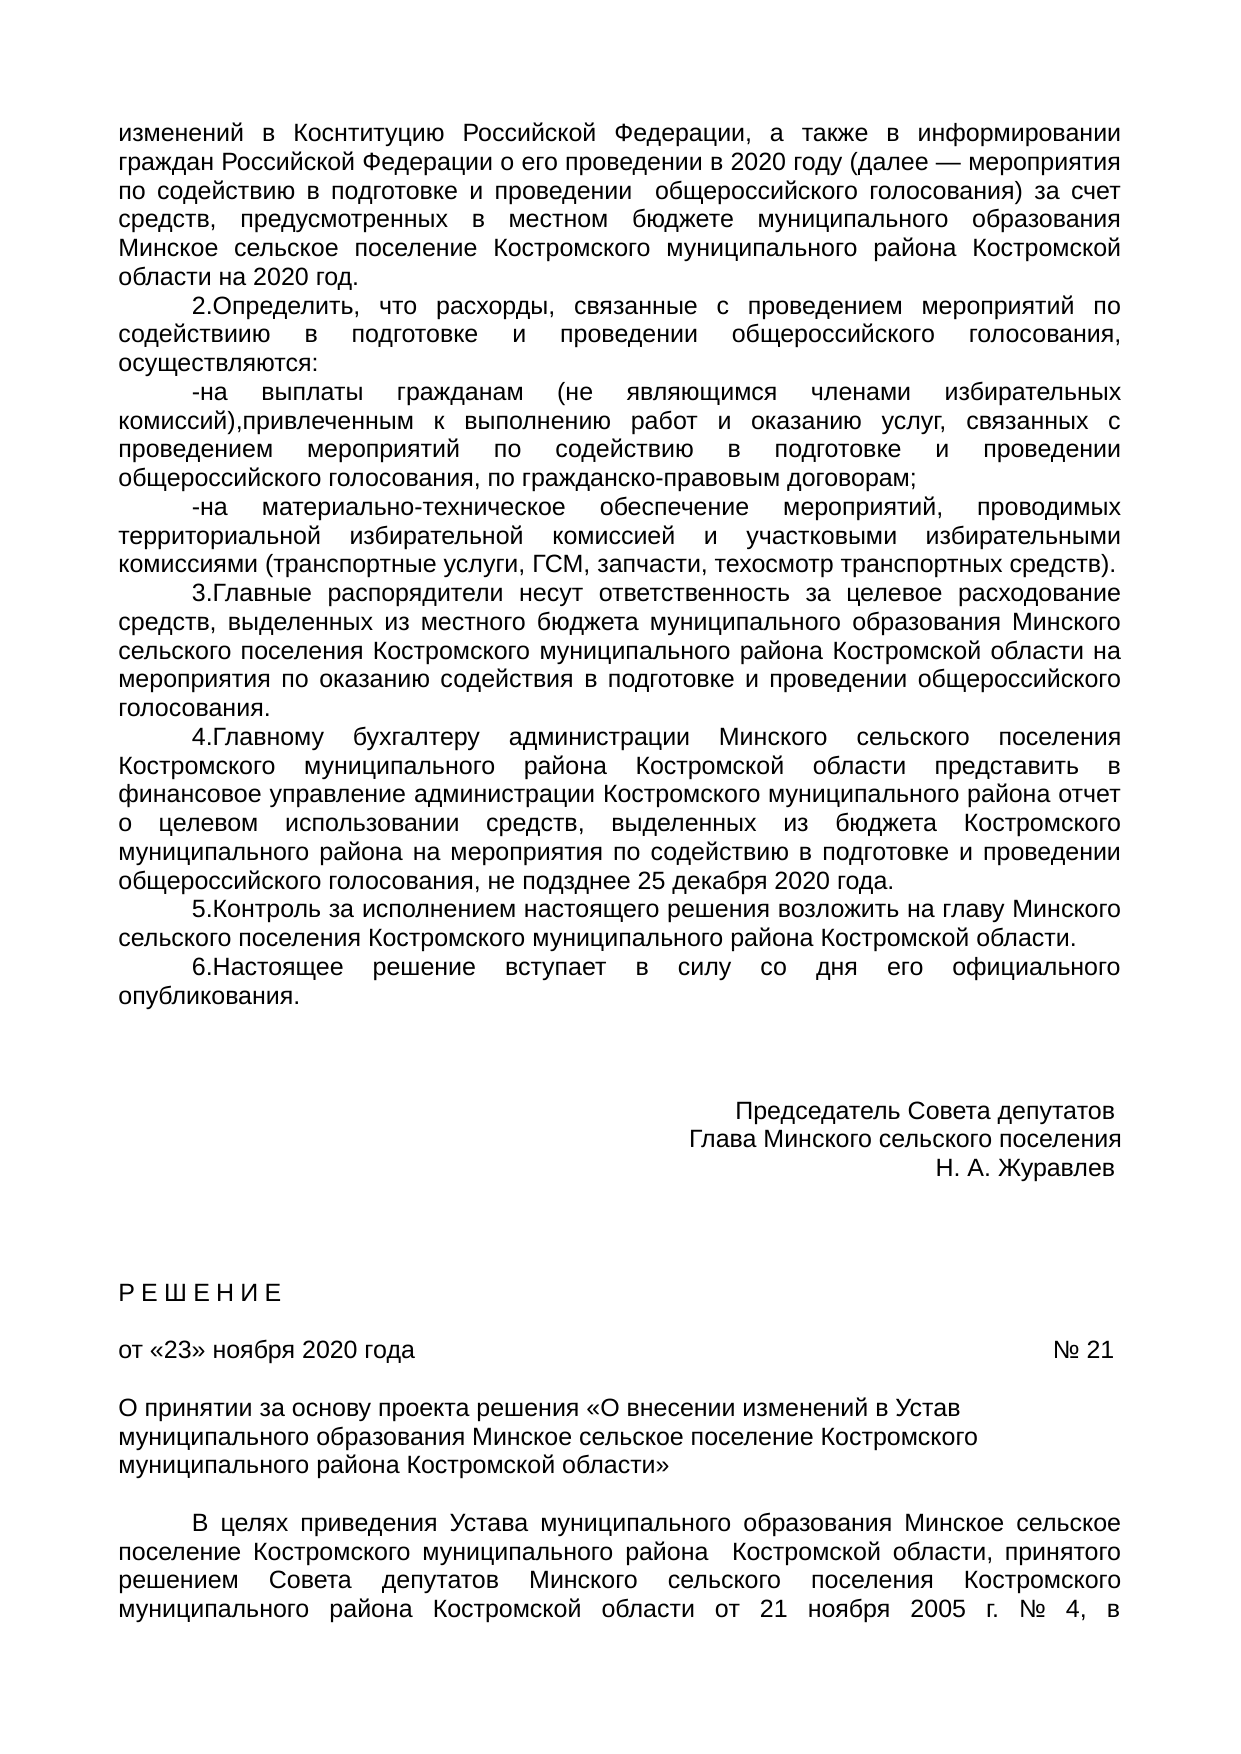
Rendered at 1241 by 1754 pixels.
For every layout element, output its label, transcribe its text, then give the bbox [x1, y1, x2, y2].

text 2.Определить, что расхорды, связанные с проведением мероприятий по содействиию в подготовке и проведении общероссийского голосования, осуществляются: [118, 291, 1122, 377]
text -на материально-техническое обеспечение мероприятий, проводимых территориальной избирательной комиссией и участковыми избирательными комиссиями (транспортные услуги, ГСМ, запчасти, техосмотр транспортных средств). [118, 492, 1122, 578]
text Председатель Совета депутатов [118, 1096, 1122, 1124]
text Глава Минского сельского поселения [118, 1124, 1122, 1153]
text -на выплаты гражданам (не являющимся членами избирательных комиссий),привлеченным к выполнению работ и оказанию услуг, связанных с проведением мероприятий по содействию в подготовке и проведении общероссийского голосования, по гражданско-правовым договорам; [118, 377, 1122, 492]
text 4.Главному бухгалтеру администрации Минского сельского поселения Костромского муниципального района Костромской области представить в финансовое управление администрации Костромского муниципального района отчет о целевом использовании средств, выделенных из бюджета Костромского муниципального района на мероприятия по содействию в подготовке и проведении общероссийского голосования, не подзднее 25 декабря 2020 года. [118, 722, 1122, 894]
text РЕШЕНИЕ [118, 1278, 1122, 1306]
text 6.Настоящее решение вступает в силу со дня его официального опубликования. [118, 952, 1122, 1009]
text от «23» ноября 2020 года № 21 [118, 1335, 1122, 1364]
text О принятии за основу проекта решения «О внесении изменений в Устав муниципального образования Минское сельское поселение Костромского муниципального района Костромской области» [118, 1393, 1122, 1479]
text Н. А. Журавлев [118, 1153, 1122, 1182]
text изменений в Коснтитуцию Российской Федерации, а также в информировании граждан Российской Федерации о его проведении в 2020 году (далее — мероприятия по содействию в подготовке и проведении общероссийского голосования) за счет средств, предусмотренных в местном бюджете муниципального образования Минское сельское поселение Костромского муниципального района Костромской области на 2020 год. [118, 118, 1122, 291]
text 3.Главные распорядители несут ответственность за целевое расходование средств, выделенных из местного бюджета муниципального образования Минского сельского поселения Костромского муниципального района Костромской области на мероприятия по оказанию содействия в подготовке и проведении общероссийского голосования. [118, 578, 1122, 722]
text В целях приведения Устава муниципального образования Минское сельское поселение Костромского муниципального района Костромской области, принятого решением Совета депутатов Минского сельского поселения Костромского муниципального района Костромской области от 21 ноября 2005 г. № 4, в [118, 1508, 1122, 1623]
text 5.Контроль за исполнением настоящего решения возложить на главу Минского сельского поселения Костромского муниципального района Костромской области. [118, 894, 1122, 952]
